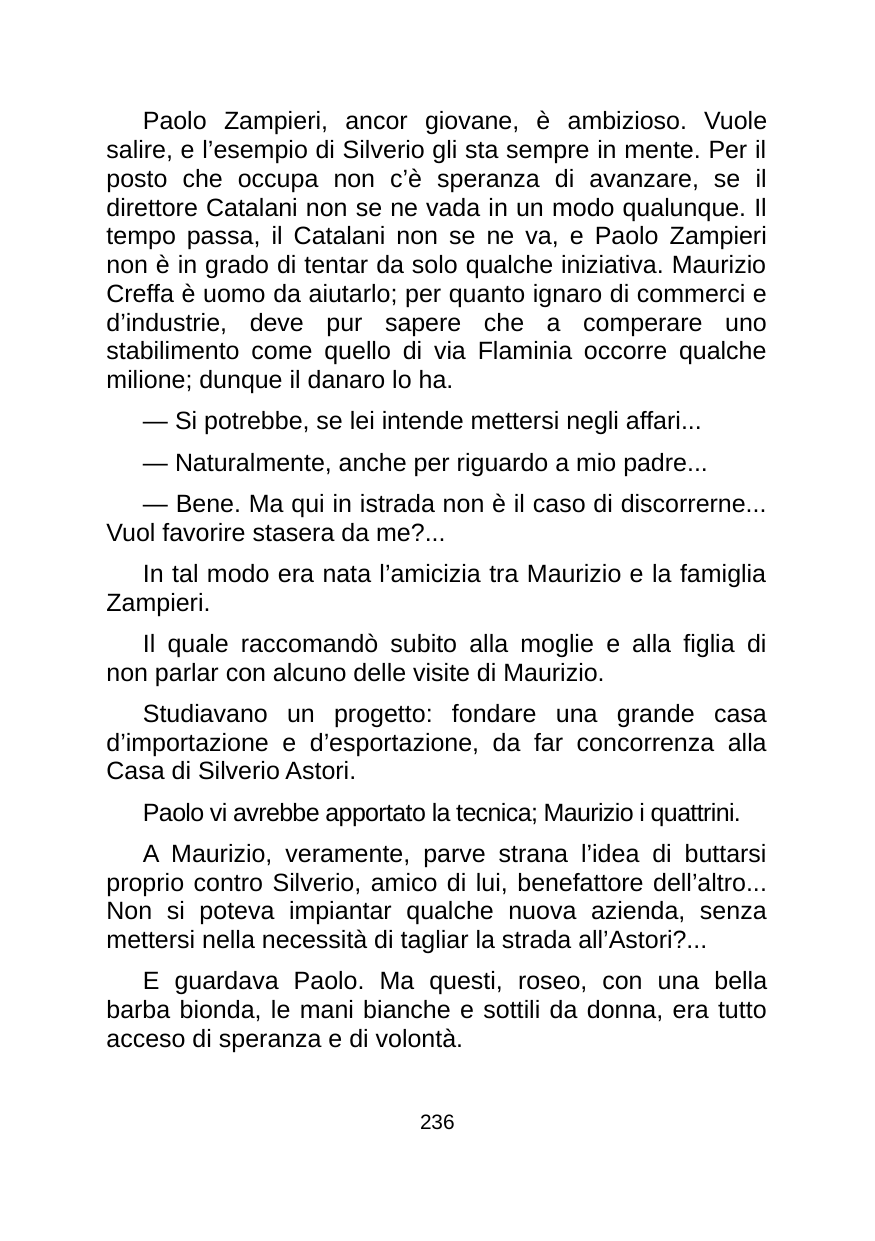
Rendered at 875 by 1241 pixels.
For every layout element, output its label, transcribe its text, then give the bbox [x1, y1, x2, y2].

text Paolo vi avrebbe apportato la tecnica; Maurizio i quattrini. [106, 797, 768, 826]
text Paolo Zampieri, ancor giovane, è ambizioso. Vuole salire, e l’esempio di Silverio gli sta sempre in mente. Per il posto che occupa non c’è speranza di avanzare, se il direttore Catalani non se ne vada in un modo qualunque. Il tempo passa, il Catalani non se ne va, e Paolo Zampieri non è in grado di tentar da solo qualche iniziativa. Maurizio Creffa è uomo da aiutarlo; per quanto ignaro di commerci e d’industrie, deve pur sapere che a comperare uno stabilimento come quello di via Flaminia occorre qualche milione; dunque il danaro lo ha. [106, 106, 768, 394]
text Il quale raccomandò subito alla moglie e alla figlia di non parlar con alcuno delle visite di Maurizio. [106, 629, 768, 686]
text — Bene. Ma qui in istrada non è il caso di discorrerne... Vuol favorire stasera da me?... [106, 489, 768, 546]
text Studiavano un progetto: fondare una grande casa d’importazione e d’esportazione, da far concorrenza alla Casa di Silverio Astori. [106, 699, 768, 785]
text A Maurizio, veramente, parve strana l’idea di buttarsi proprio contro Silverio, amico di lui, benefattore dell’altro... Non si poteva impiantar qualche nuova azienda, senza mettersi nella necessità di tagliar la strada all’Astori?... [106, 839, 768, 954]
text — Naturalmente, anche per riguardo a mio padre... [106, 447, 768, 476]
text In tal modo era nata l’amicizia tra Maurizio e la famiglia Zampieri. [106, 559, 768, 616]
text — Si potrebbe, se lei intende mettersi negli affari... [106, 406, 768, 435]
text E guardava Paolo. Ma questi, roseo, con una bella barba bionda, le mani bianche e sottili da donna, era tutto acceso di speranza e di volontà. [106, 966, 768, 1052]
